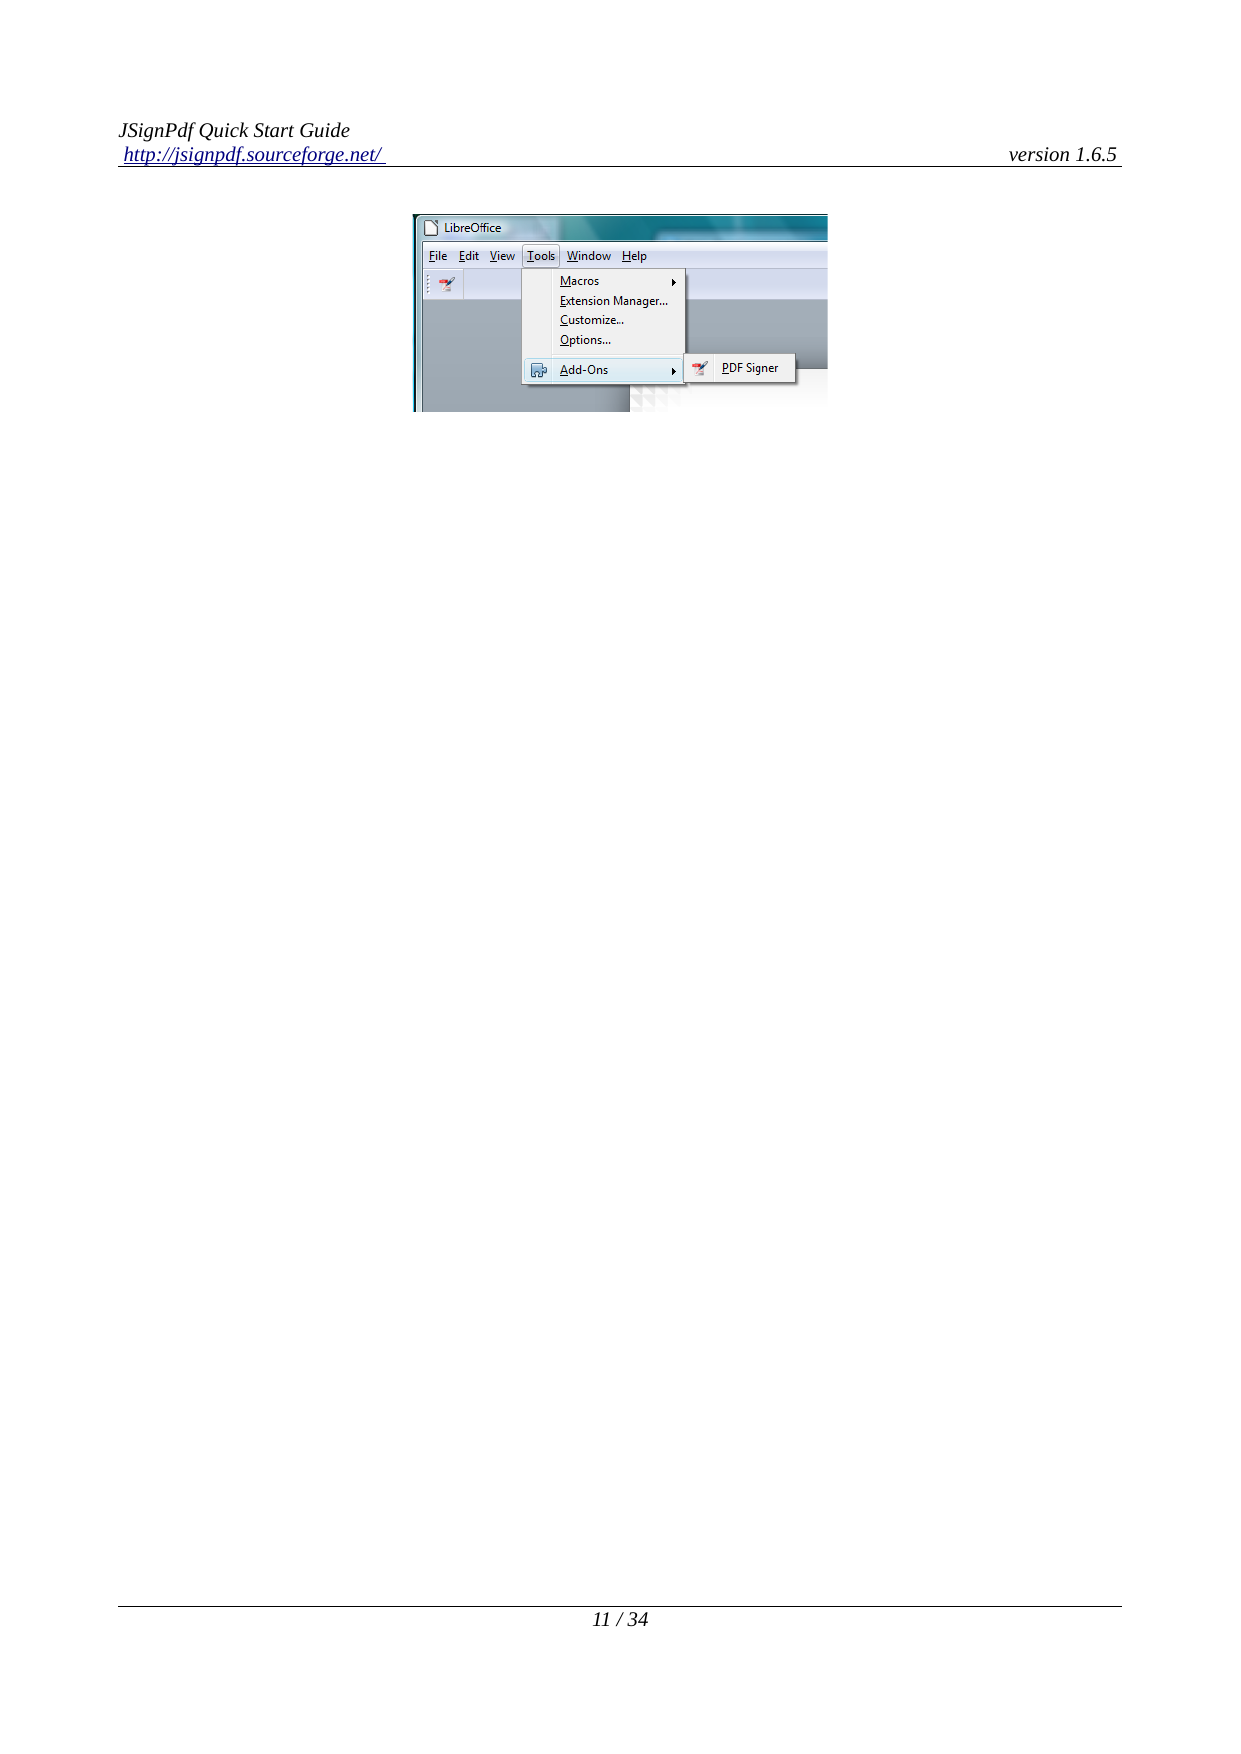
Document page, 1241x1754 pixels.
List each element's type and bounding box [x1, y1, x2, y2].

picture [412, 214, 828, 412]
